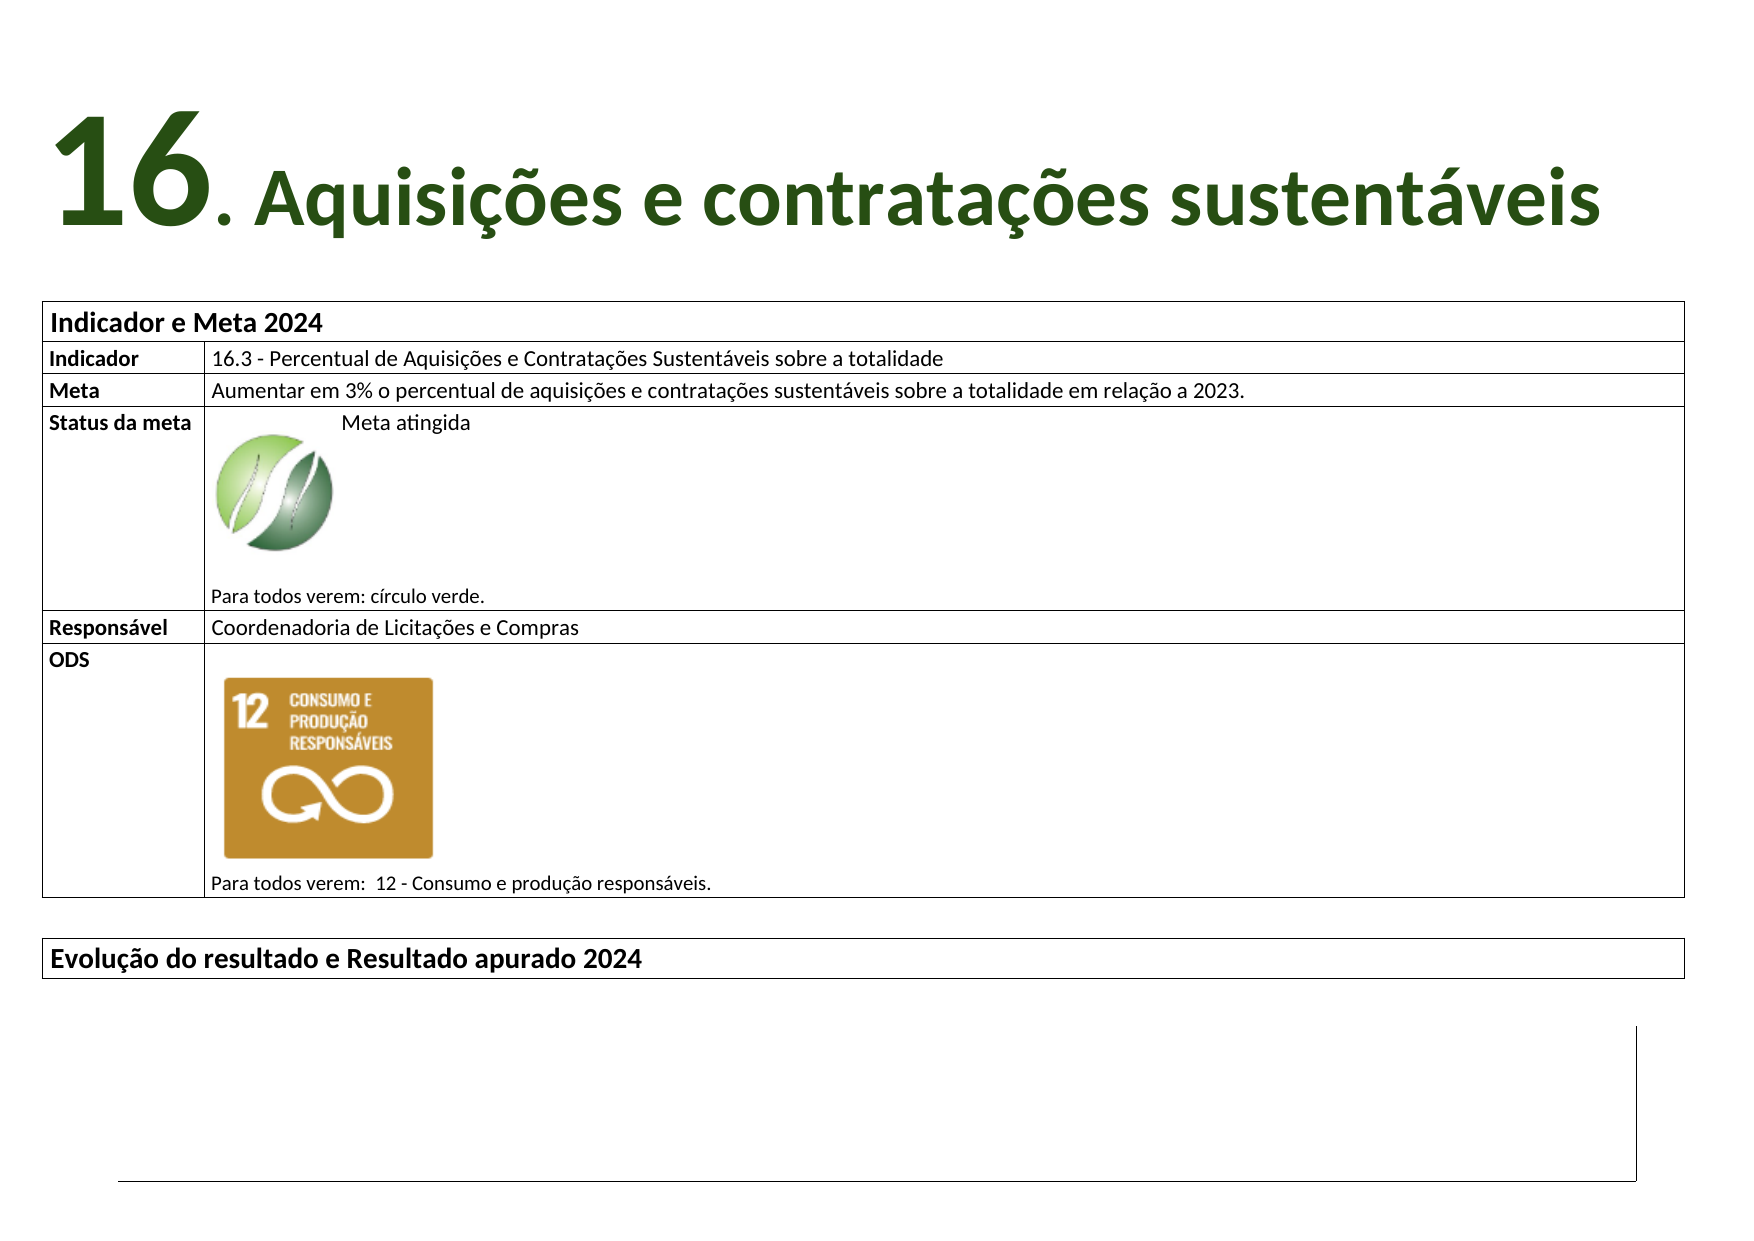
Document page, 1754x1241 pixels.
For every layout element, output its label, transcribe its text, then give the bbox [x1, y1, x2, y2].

text 16. Aquisições e contratações sustentáveis [44, 63, 1636, 267]
table_cell Coordenadoria de Licitações e Compras [205, 611, 1684, 642]
table_cell Responsável [43, 611, 204, 642]
table_cell Meta [43, 374, 204, 406]
table_cell ODS [43, 644, 204, 897]
table_cell Para todos verem: 12 - Consumo e produção responsáveis. [205, 644, 1684, 897]
table_header Evolução do resultado e Resultado apurado 2024 [43, 939, 1684, 977]
table_cell Status da meta [43, 407, 204, 610]
table_cell Aumentar em 3% o percentual de aquisições e contratações sustentáveis sobre a totalidade em relação a 2023. [205, 374, 1684, 406]
table_cell Meta atingida Para todos verem: círculo verde. [205, 407, 1684, 610]
table_header Indicador e Meta 2024 [43, 302, 1684, 341]
table_cell Indicador [43, 342, 204, 373]
table_cell 16.3 - Percentual de Aquisições e Contratações Sustentáveis sobre a totalidade [205, 342, 1684, 373]
